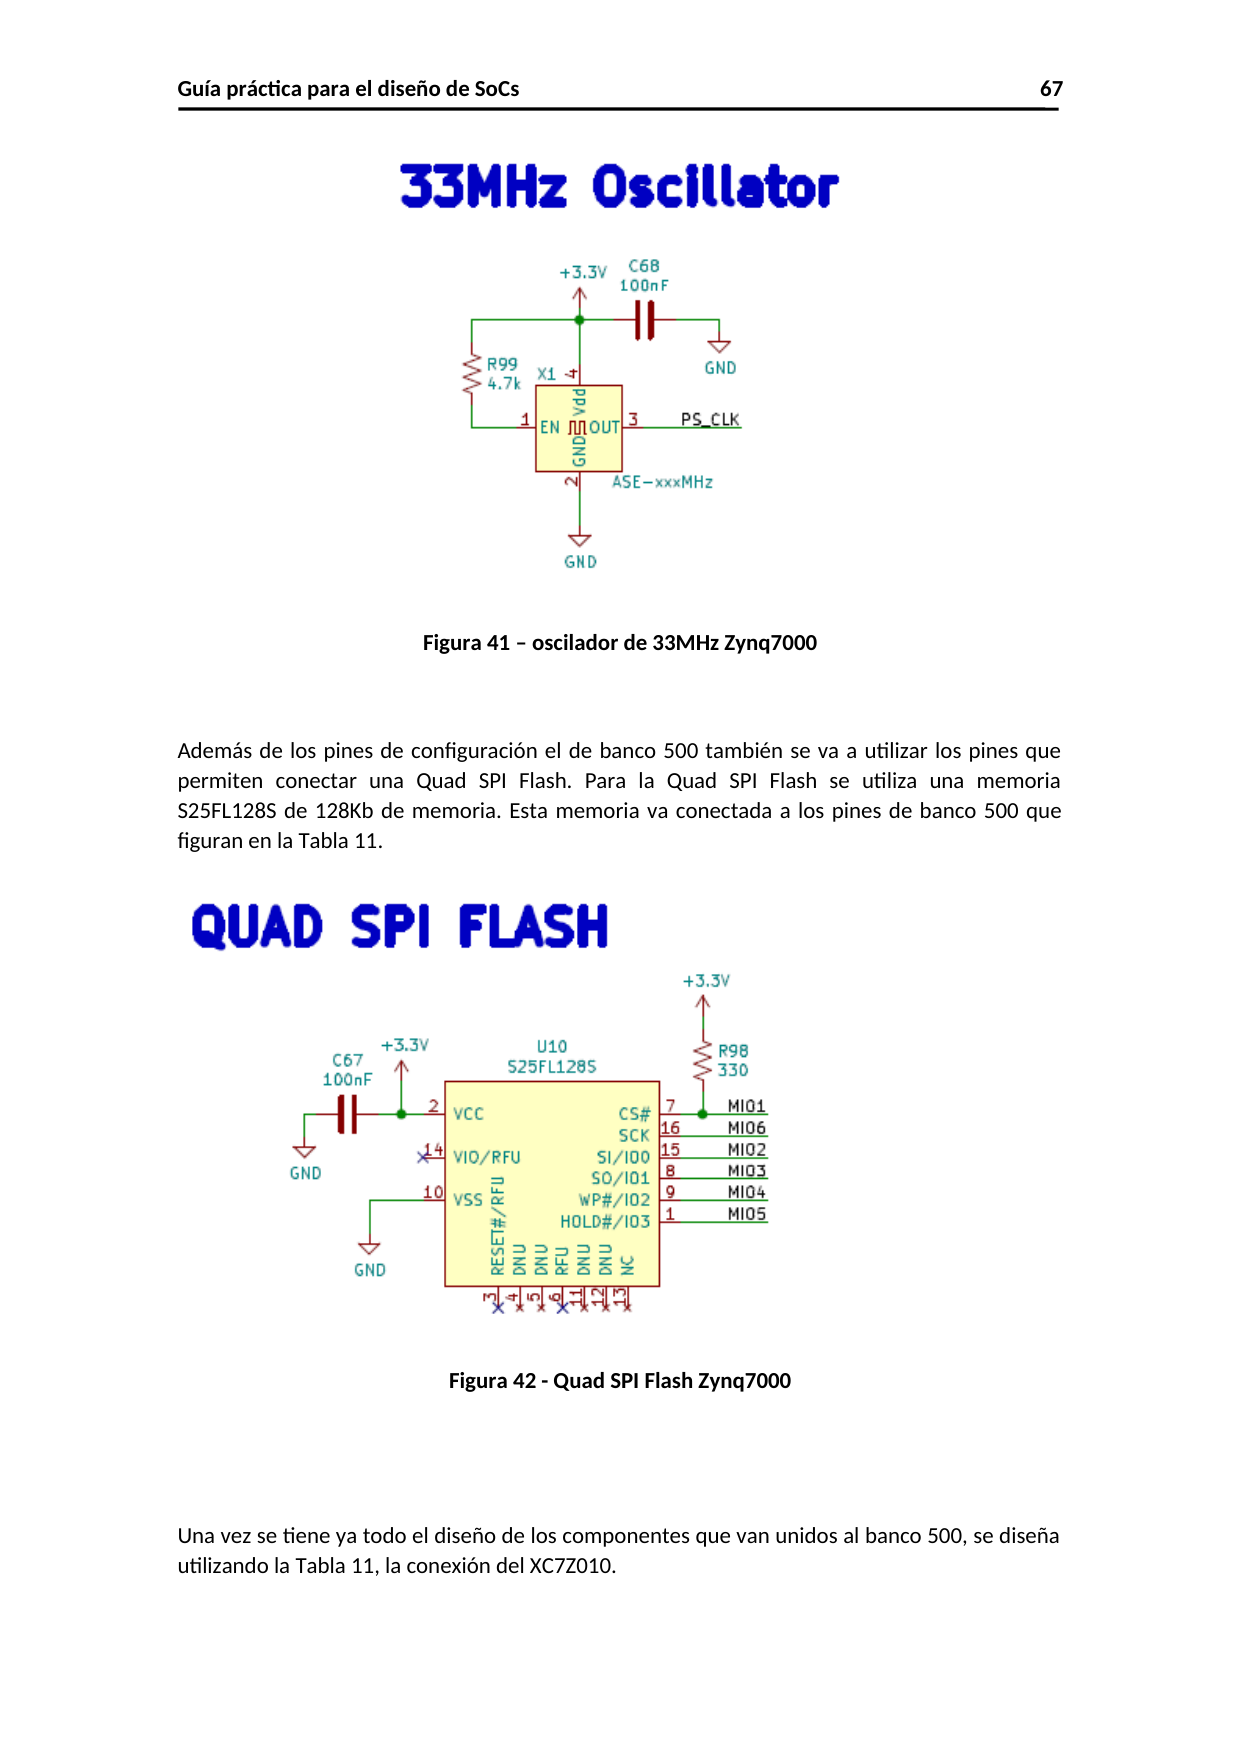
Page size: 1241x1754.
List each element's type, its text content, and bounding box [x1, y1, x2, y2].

picture [177, 873, 842, 1339]
text Figura 41 – oscilador de 33MHz Zynq7000 [177, 628, 1063, 656]
picture [382, 147, 858, 601]
text Figura 42 - Quad SPI Flash Zynq7000 [177, 1366, 1063, 1394]
text Una vez se tiene ya todo el diseño de los componentes que van unidos al banco 500, se diseña utilizando la Tabla 11, la conexión del XC7Z010. [177, 1521, 1063, 1579]
text Además de los pines de configuración el de banco 500 también se va a utilizar los pines que permiten conectar una Quad SPI Flash. Para la Quad SPI Flash se utiliza una memoria S25FL128S de 128Kb de memoria. Esta memoria va conectada a los pines de banco 500 que figuran en la Tabla 11. [177, 736, 1063, 854]
